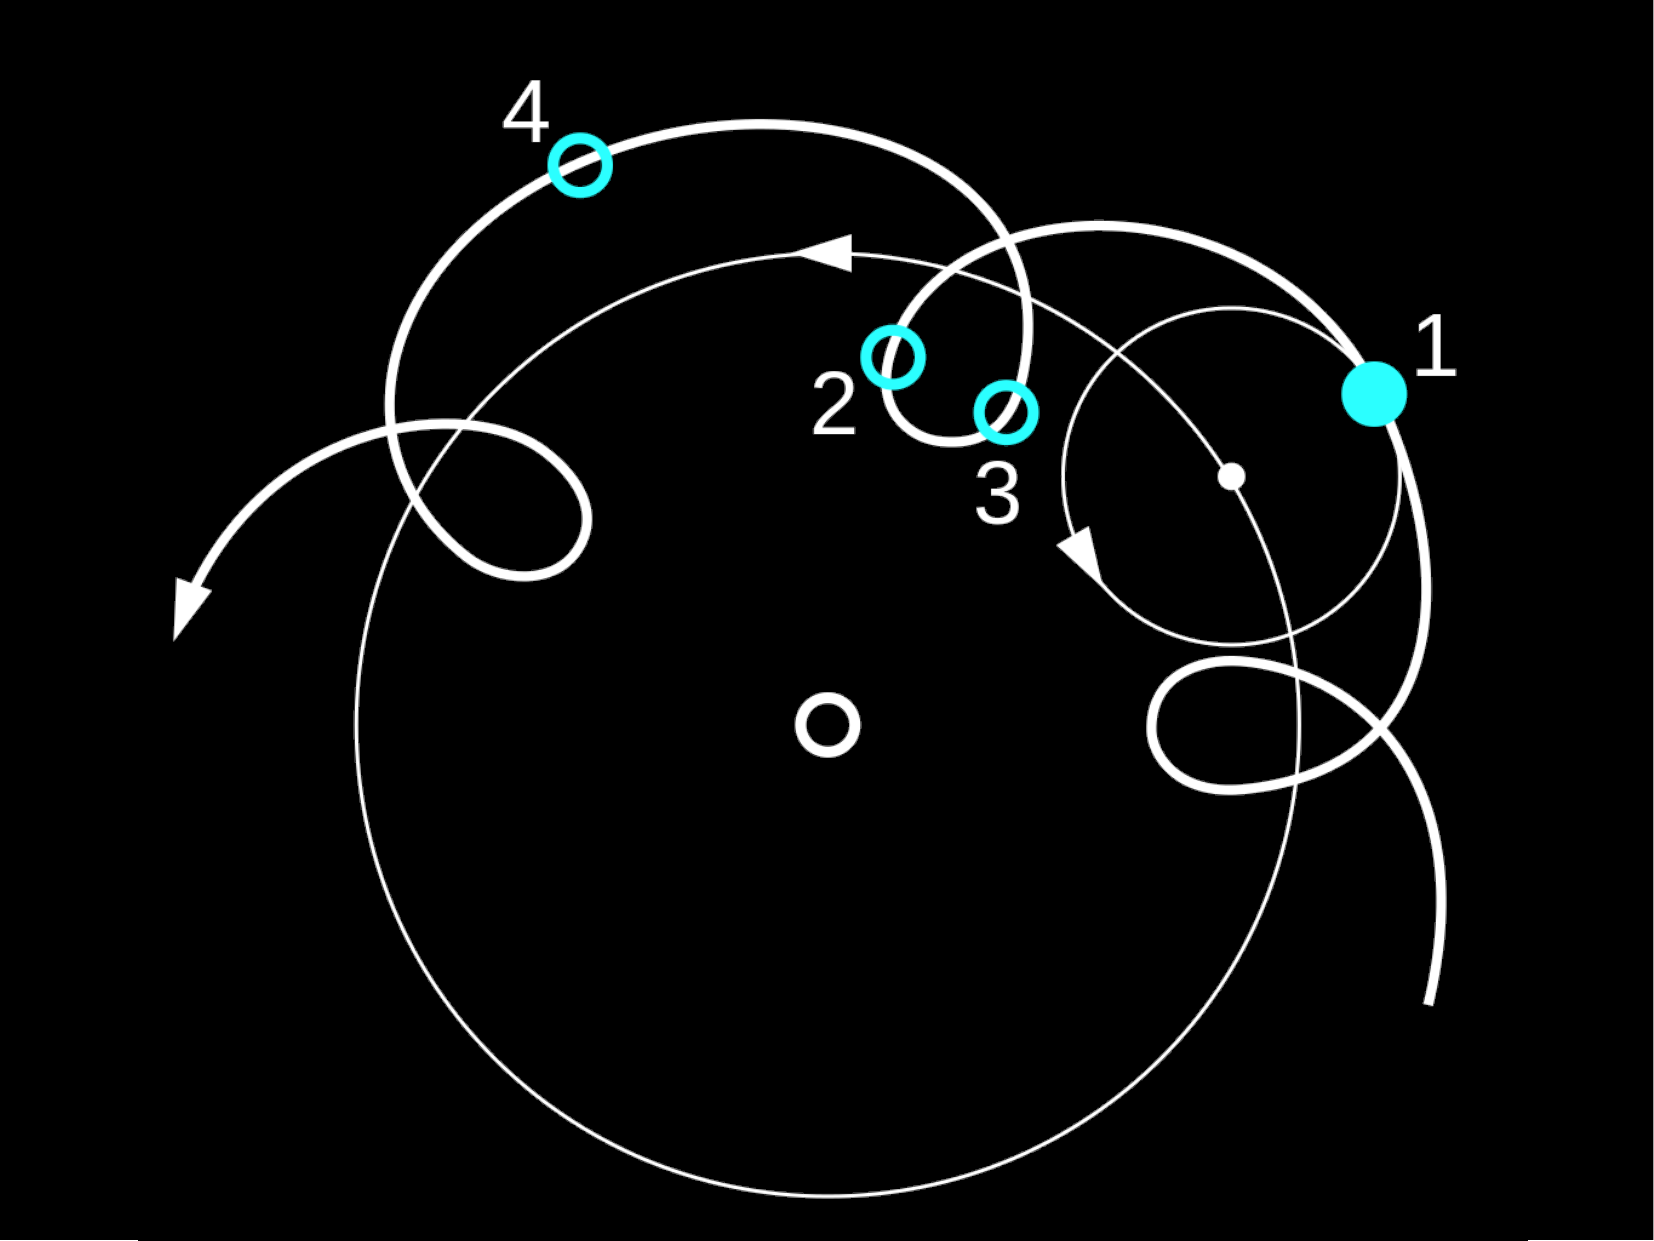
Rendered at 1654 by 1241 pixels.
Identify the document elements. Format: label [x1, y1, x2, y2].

picture [138, 4, 1528, 1241]
